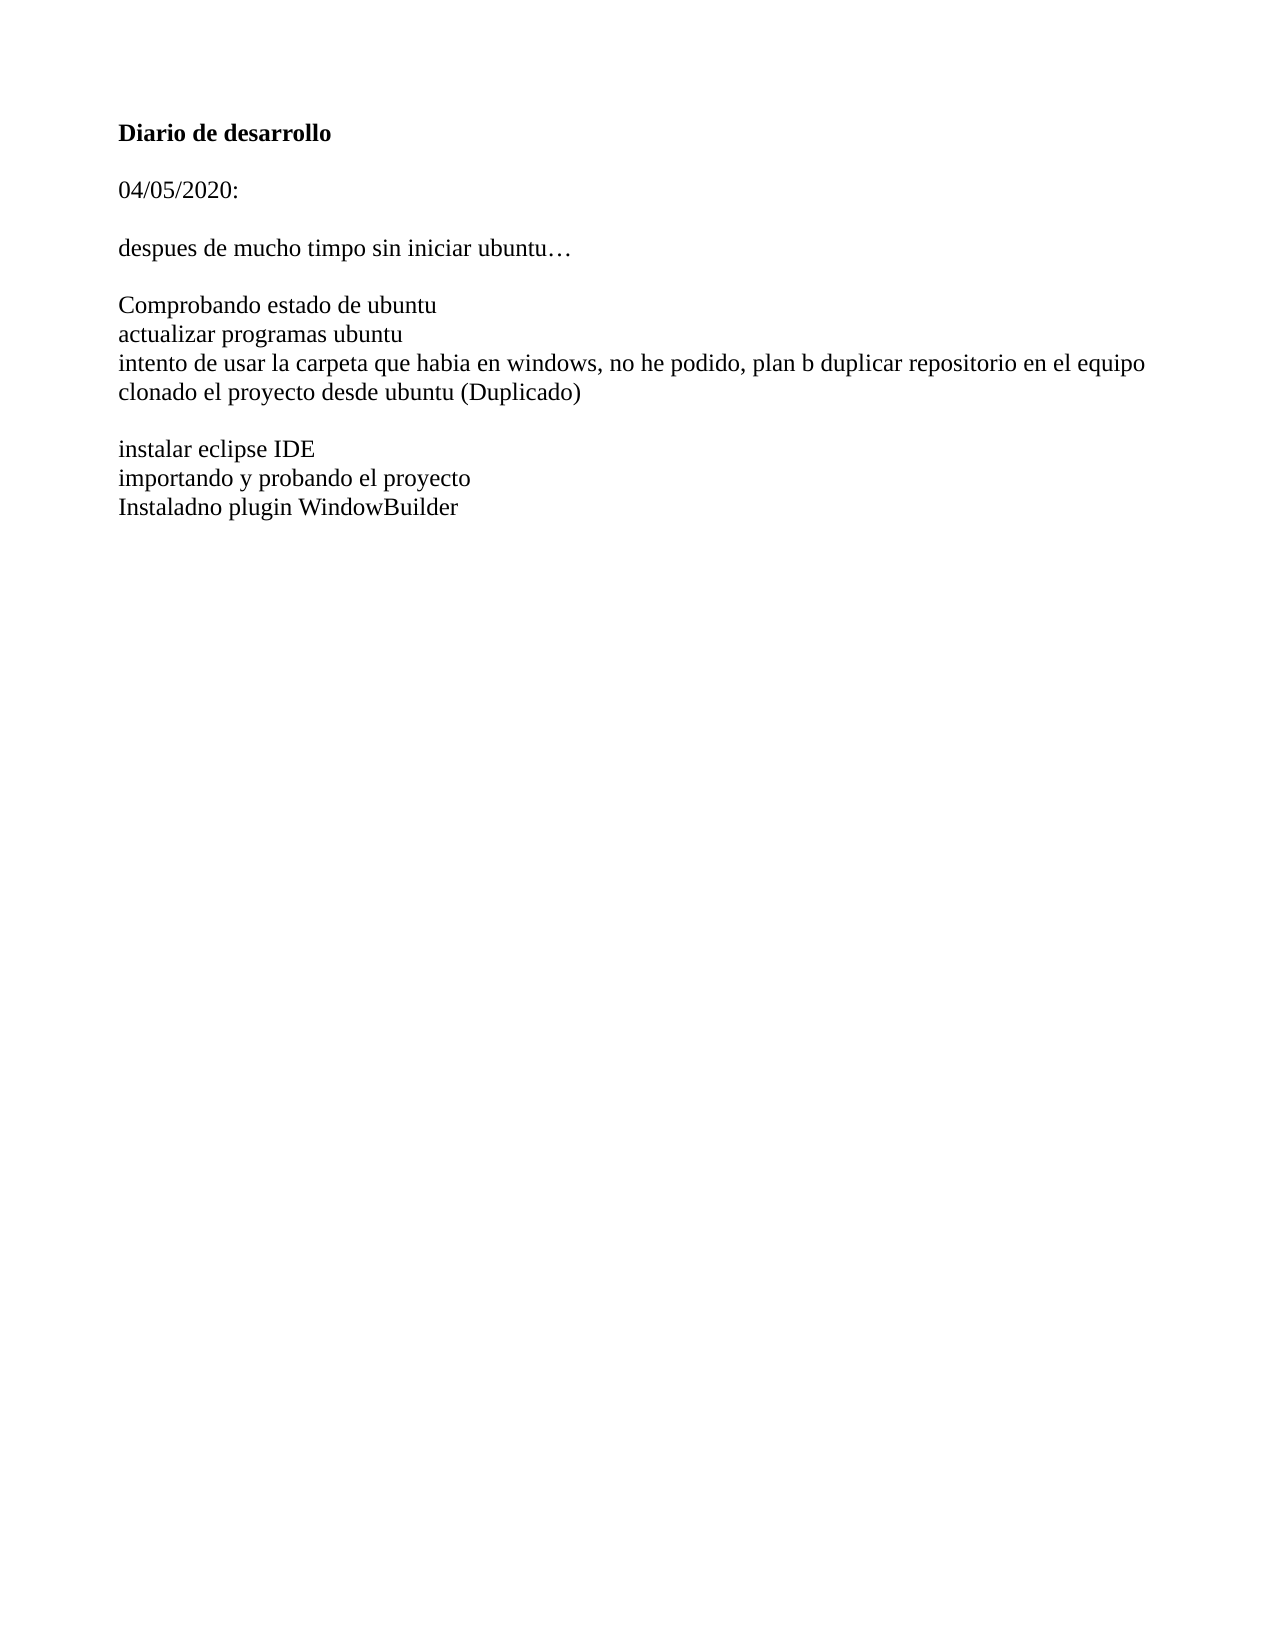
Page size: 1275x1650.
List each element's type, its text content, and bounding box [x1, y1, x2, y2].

text importando y probando el proyecto [118, 463, 1157, 492]
text intento de usar la carpeta que habia en windows, no he podido, plan b duplicar repositorio en el equipo [118, 348, 1157, 377]
text Instaladno plugin WindowBuilder [118, 492, 1157, 521]
text Diario de desarrollo [118, 118, 1157, 147]
text Comprobando estado de ubuntu [118, 291, 1157, 319]
text despues de mucho timpo sin iniciar ubuntu… [118, 233, 1157, 262]
text clonado el proyecto desde ubuntu (Duplicado) [118, 377, 1157, 406]
text actualizar programas ubuntu [118, 319, 1157, 348]
text 04/05/2020: [118, 176, 1157, 204]
text instalar eclipse IDE [118, 434, 1157, 463]
